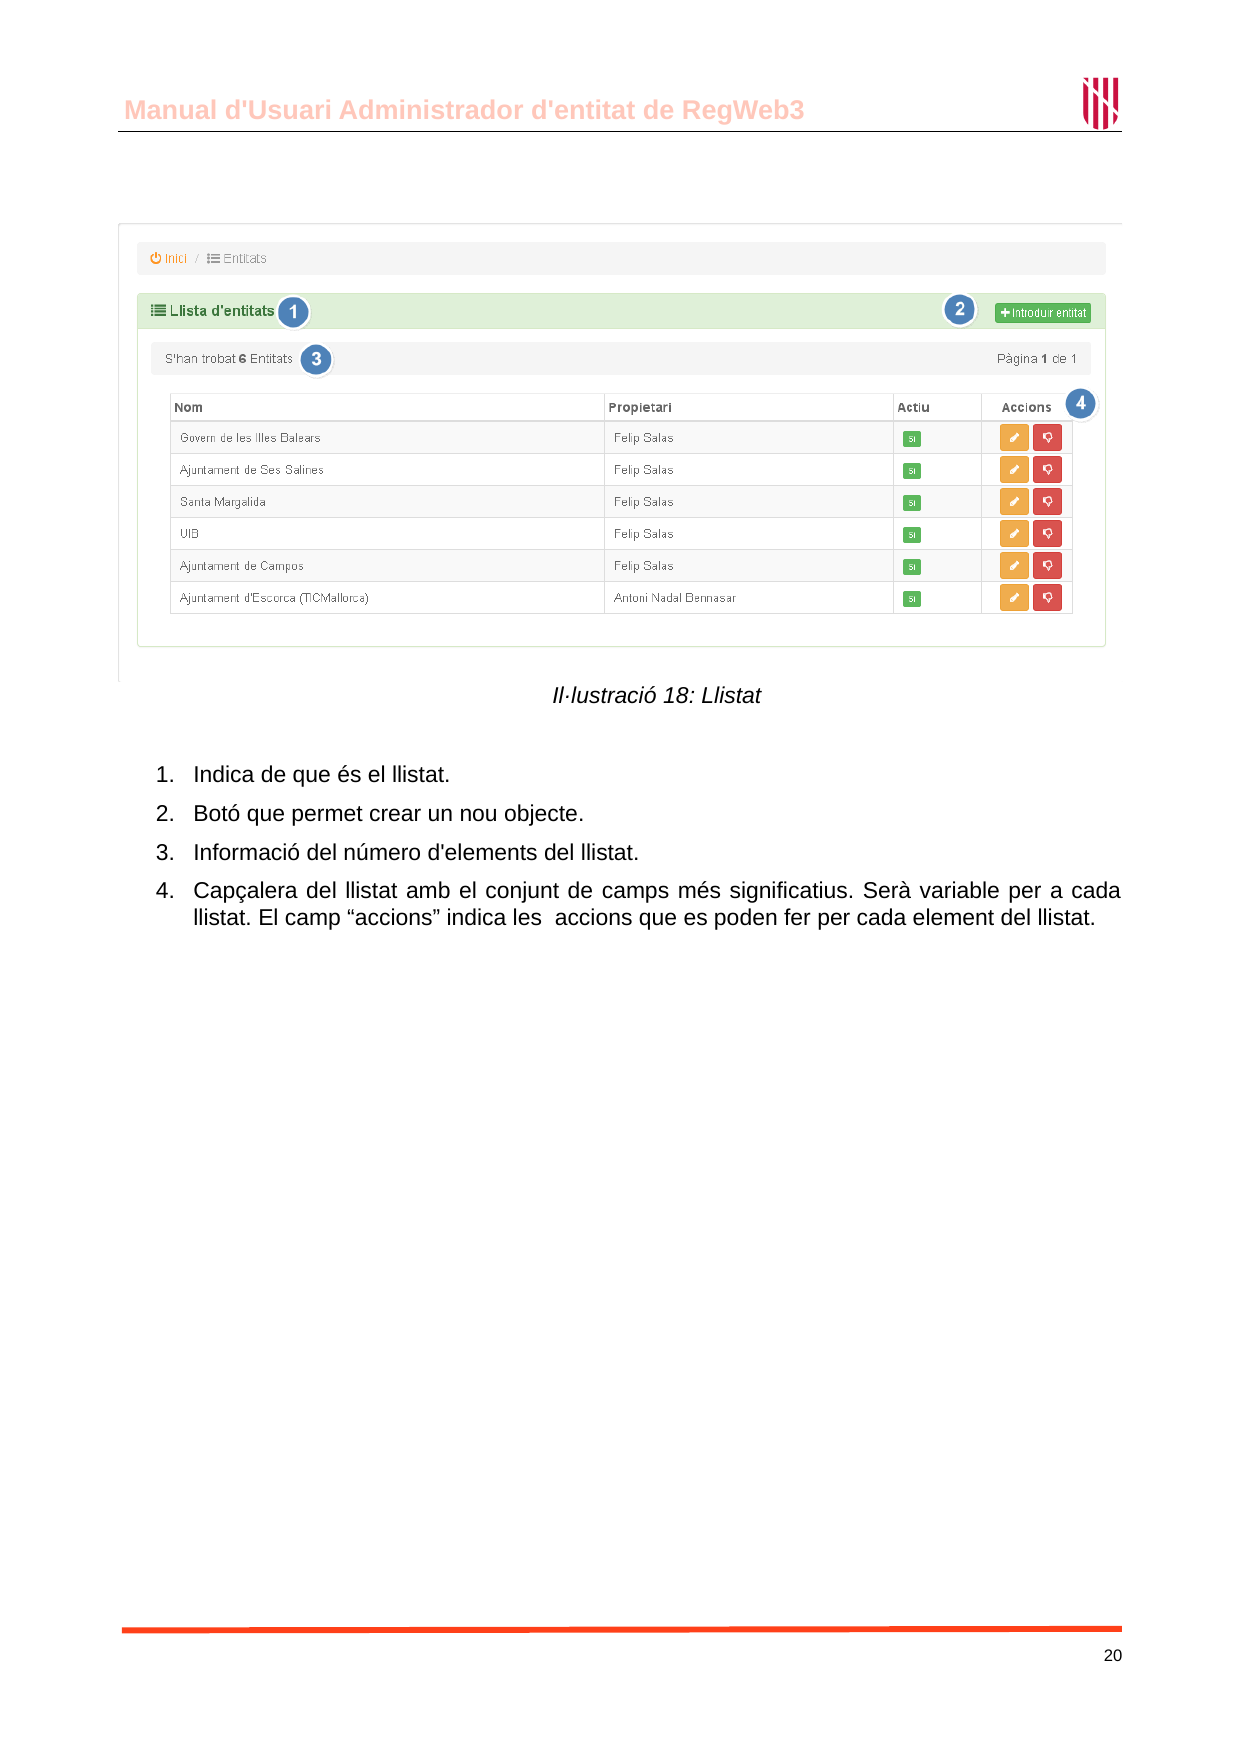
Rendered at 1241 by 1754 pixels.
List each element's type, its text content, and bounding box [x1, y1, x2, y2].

list Informació del número d'elements del llistat. [156, 839, 1122, 865]
picture [1080, 76, 1121, 131]
list Il·lustració 18: Llistat [156, 682, 1122, 708]
list Indica de que és el llistat. [156, 761, 1122, 787]
list Capçalera del llistat amb el conjunt de camps més significatius. Serà variable per a cada llistat. El camp “accions” indica les accions que es poden fer per cada element del llistat. [156, 877, 1122, 930]
picture [118, 223, 1123, 682]
list Botó que permet crear un nou objecte. [156, 800, 1122, 826]
